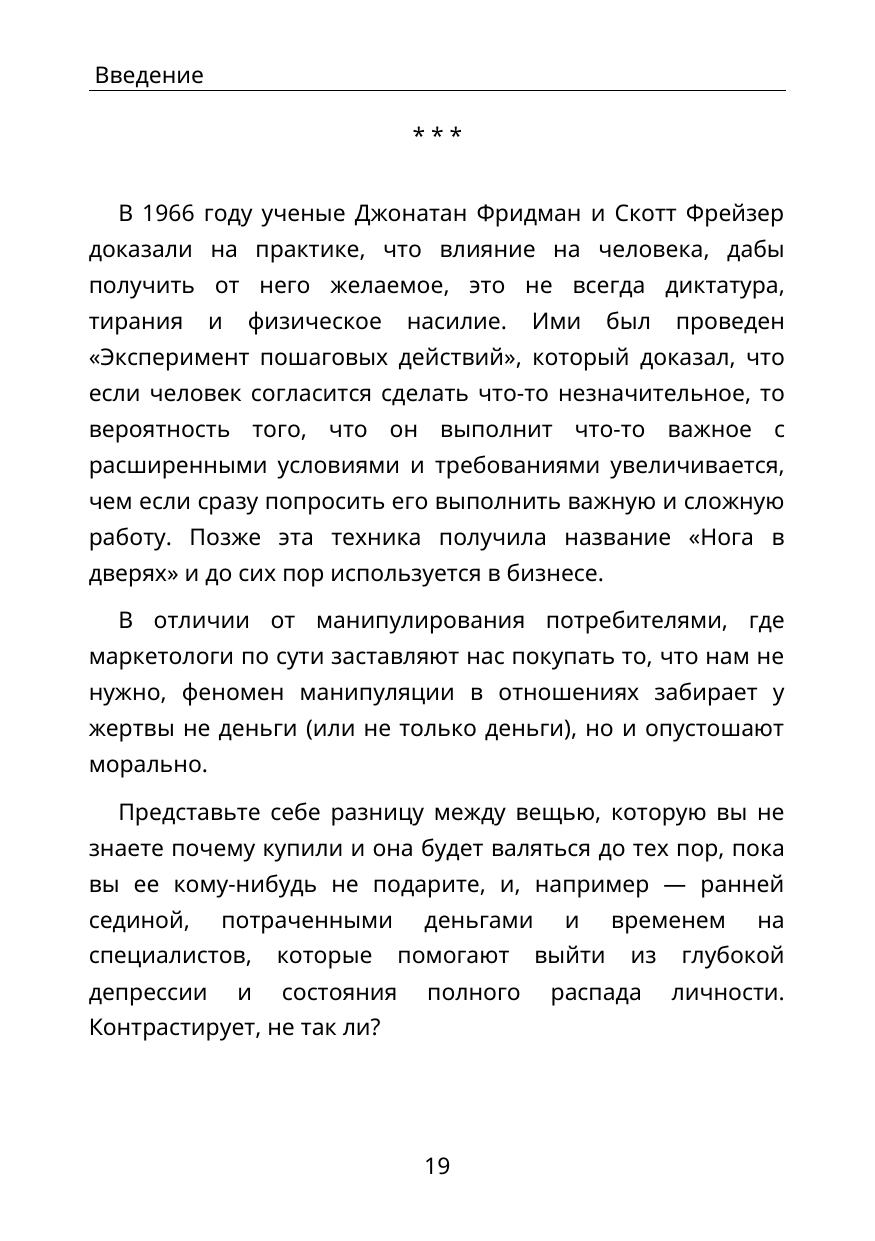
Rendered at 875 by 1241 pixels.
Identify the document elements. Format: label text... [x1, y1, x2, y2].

text Представьте себе разницу между вещью, которую вы не знаете почему купили и она будет валяться до тех пор, пока вы ее кому-нибудь не подарите, и, например — ранней сединой, потраченными деньгами и временем на специалистов, которые помогают выйти из глубокой депрессии и состояния полного распада личности. Контрастирует, не так ли? [88, 796, 786, 1043]
subtitle * * * [88, 120, 786, 151]
text В 1966 году ученые Джонатан Фридман и Скотт Фрейзер доказали на практике, что влияние на человека, дабы получить от него желаемое, это не всегда диктатура, тирания и физическое насилие. Ими был проведен «Эксперимент пошаговых действий», который доказал, что если человек согласится сделать что-то незначительное, то вероятность того, что он выполнит что-то важное с расширенными условиями и требованиями увеличивается, чем если сразу попросить его выполнить важную и сложную работу. Позже эта техника получила название «Нога в дверях» и до сих пор используется в бизнесе. [88, 197, 786, 588]
text В отличии от манипулирования потребителями, где маркетологи по сути заставляют нас покупать то, что нам не нужно, феномен манипуляции в отношениях забирает у жертвы не деньги (или не только деньги), но и опустошают морально. [88, 604, 786, 779]
